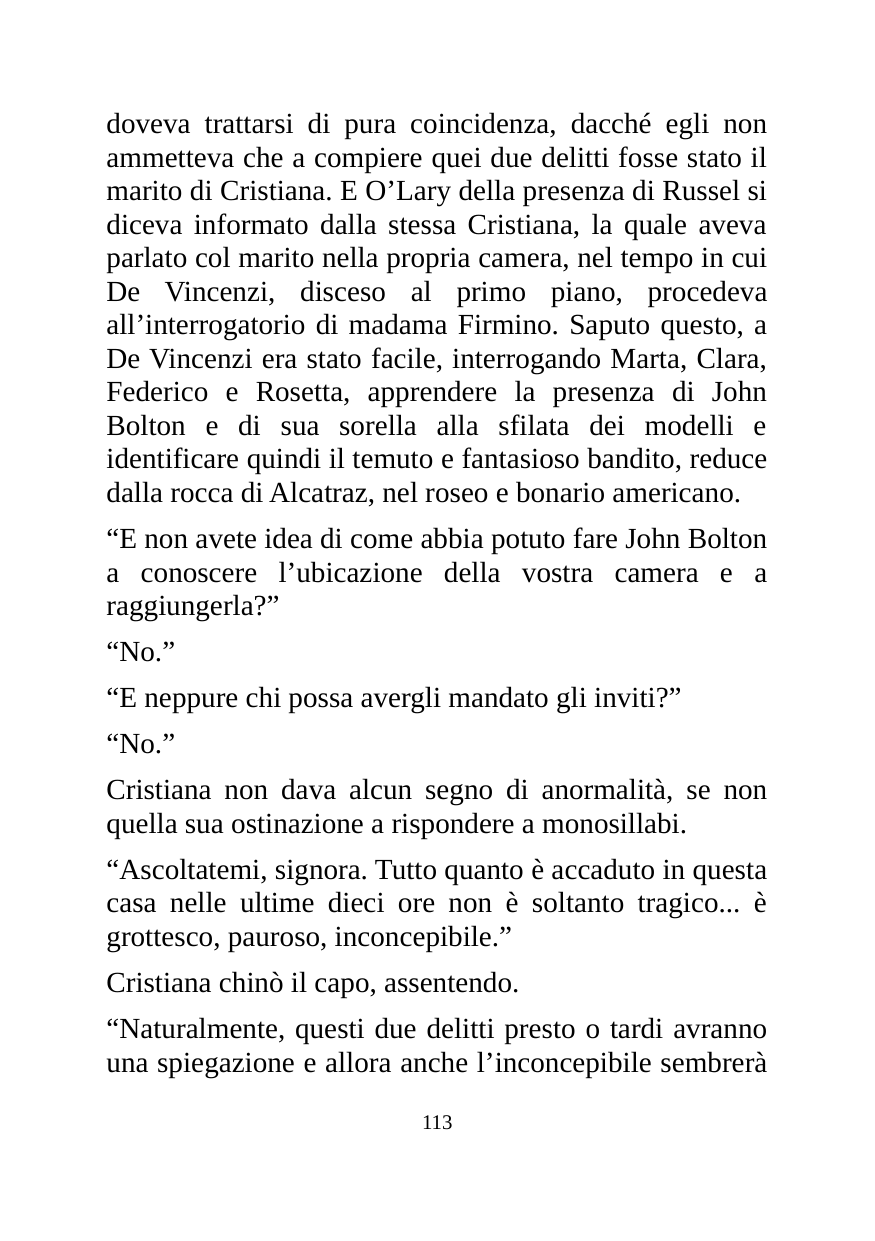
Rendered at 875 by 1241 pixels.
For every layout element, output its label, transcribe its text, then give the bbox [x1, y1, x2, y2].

text “E neppure chi possa avergli mandato gli inviti?” [106, 680, 768, 714]
text “Naturalmente, questi due delitti presto o tardi avranno una spiegazione e allora anche l’inconcepibile sembrerà [106, 1011, 768, 1078]
text “No.” [106, 726, 768, 760]
text “No.” [106, 634, 768, 668]
text Cristiana chinò il capo, assentendo. [106, 965, 768, 999]
text “E non avete idea di come abbia potuto fare John Bolton a conoscere l’ubicazione della vostra camera e a raggiungerla?” [106, 521, 768, 622]
text doveva trattarsi di pura coincidenza, dacché egli non ammetteva che a compiere quei due delitti fosse stato il marito di Cristiana. E O’Lary della presenza di Russel si diceva informato dalla stessa Cristiana, la quale aveva parlato col marito nella propria camera, nel tempo in cui De Vincenzi, disceso al primo piano, procedeva all’interrogatorio di madama Firmino. Saputo questo, a De Vincenzi era stato facile, interrogando Marta, Clara, Federico e Rosetta, apprendere la presenza di John Bolton e di sua sorella alla sfilata dei modelli e identificare quindi il temuto e fantasioso bandito, reduce dalla rocca di Alcatraz, nel roseo e bonario americano. [106, 106, 768, 509]
text “Ascoltatemi, signora. Tutto quanto è accaduto in questa casa nelle ultime dieci ore non è soltanto tragico... è grottesco, pauroso, inconcepibile.” [106, 852, 768, 953]
text Cristiana non dava alcun segno di anormalità, se non quella sua ostinazione a rispondere a monosillabi. [106, 772, 768, 839]
